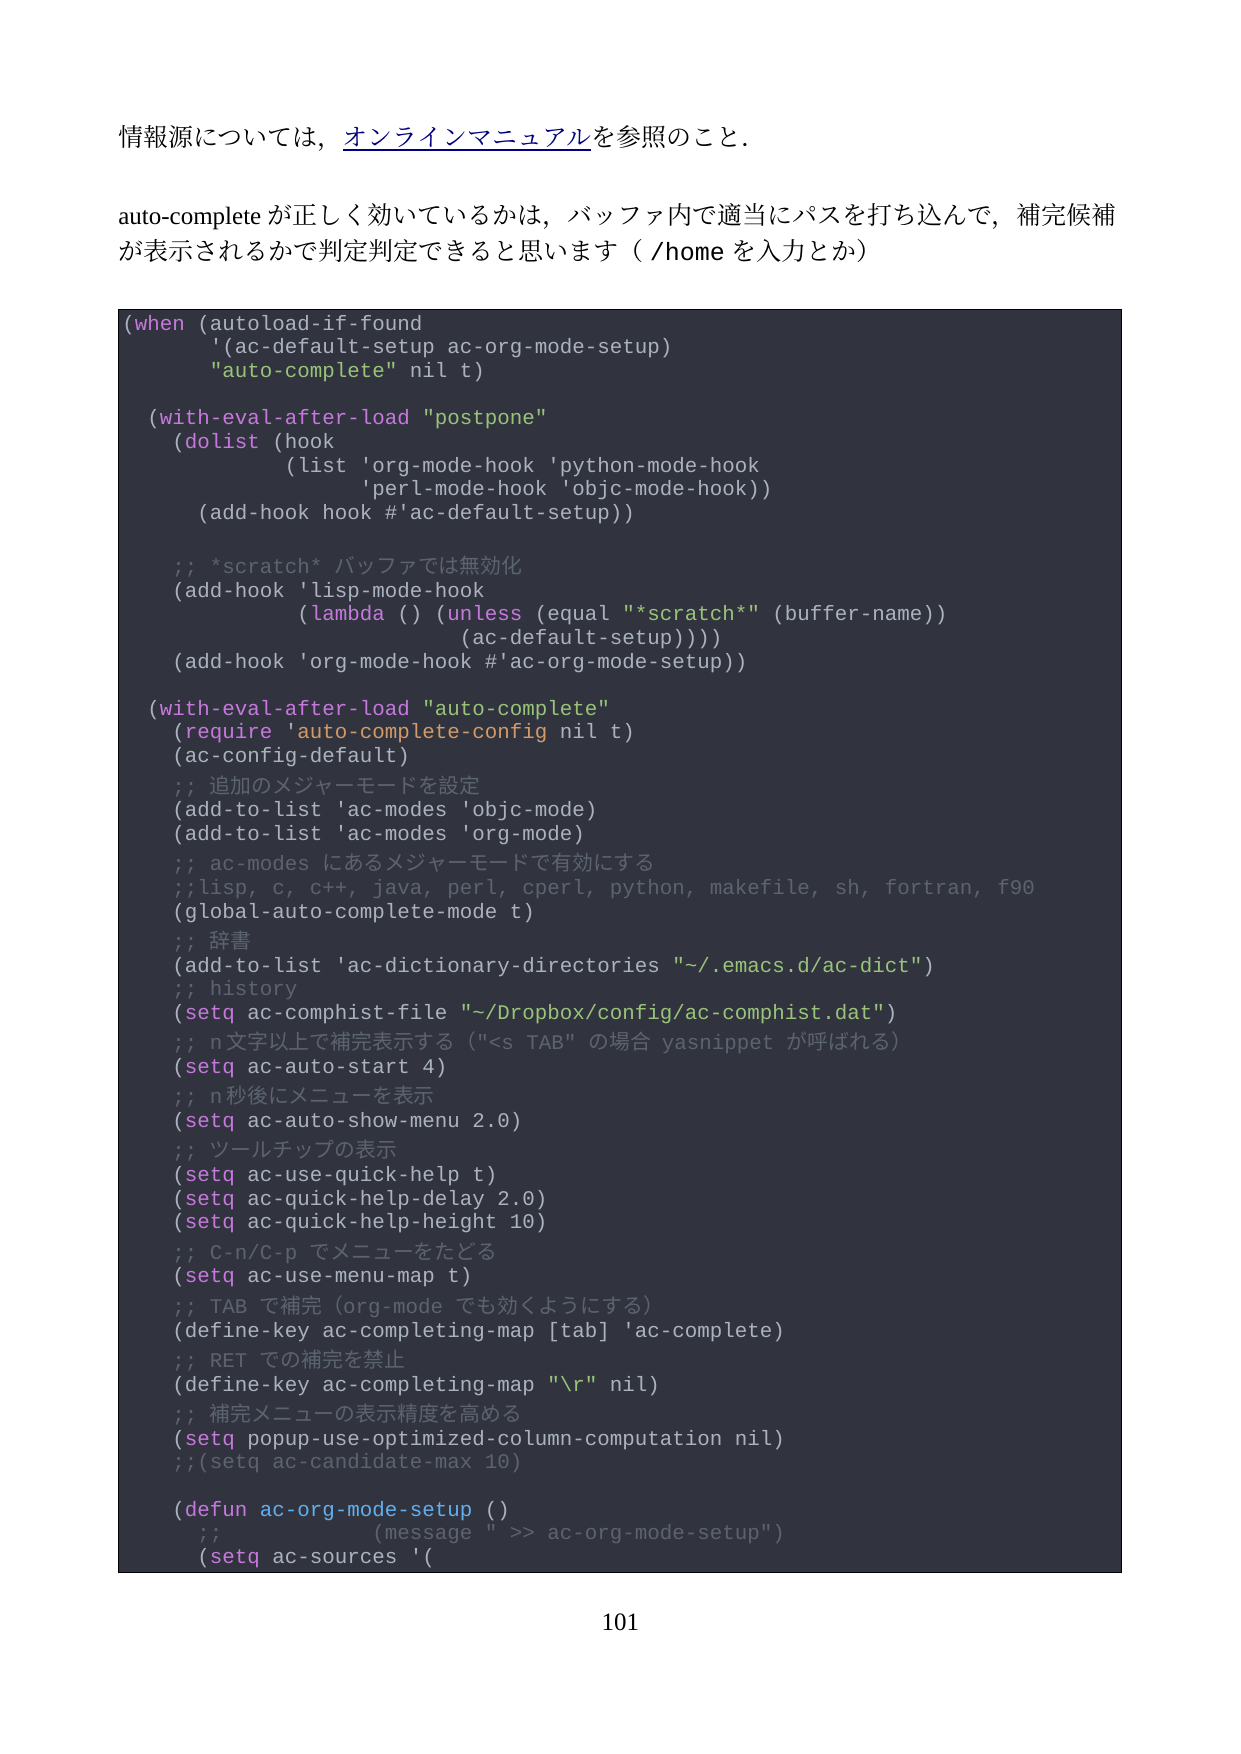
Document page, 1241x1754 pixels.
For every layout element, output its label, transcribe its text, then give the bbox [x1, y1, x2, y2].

text ;; 追加のメジャーモードを設定 [119, 765, 1121, 795]
text (add-to-list 'ac-modes 'objc-mode) [119, 795, 1121, 819]
text (setq ac-use-quick-help t) [119, 1160, 1121, 1184]
text (setq ac-quick-help-height 10) [119, 1207, 1121, 1231]
text (setq ac-auto-start 4) [119, 1052, 1121, 1076]
text ;;(setq ac-candidate-max 10) [119, 1447, 1121, 1471]
text (global-auto-complete-mode t) [119, 897, 1121, 920]
text (require 'auto-complete-config nil t) [119, 718, 1121, 741]
text "auto-complete" nil t) [119, 356, 1121, 380]
text (add-to-list 'ac-dictionary-directories "~/.emacs.d/ac-dict") [119, 951, 1121, 974]
text ;; n文字以上で補完表示する（"<s TAB" の場合 yasnippet が呼ばれる） [119, 1022, 1121, 1052]
text (defun ac-org-mode-setup () [119, 1495, 1121, 1518]
text ;; C-n/C-p でメニューをたどる [119, 1231, 1121, 1262]
text (setq ac-use-menu-map t) [119, 1262, 1121, 1285]
text (define-key ac-completing-map [tab] 'ac-complete) [119, 1316, 1121, 1339]
text ;; RET での補完を禁止 [119, 1339, 1121, 1370]
text ;; (message " >> ac-org-mode-setup") [119, 1518, 1121, 1542]
text ;;lisp, c, c++, java, perl, cperl, python, makefile, sh, fortran, f90 [119, 873, 1121, 897]
text (add-hook hook #'ac-default-setup)) [119, 498, 1121, 522]
text (setq ac-sources '( [119, 1542, 1121, 1572]
text (add-hook 'lisp-mode-hook [119, 576, 1121, 599]
text '(ac-default-setup ac-org-mode-setup) [119, 332, 1121, 356]
text (ac-default-setup)))) [119, 623, 1121, 647]
text (with-eval-after-load "postpone" [119, 403, 1121, 427]
text (define-key ac-completing-map "\r" nil) [119, 1370, 1121, 1393]
text (list 'org-mode-hook 'python-mode-hook [119, 451, 1121, 474]
text ;; TAB で補完（org-mode でも効くようにする） [119, 1285, 1121, 1316]
text ;; 補完メニューの表示精度を高める [119, 1393, 1121, 1424]
text auto-complete が正しく効いているかは，バッファ内で適当にパスを打ち込んで，補完候補が表示されるかで判定判定できると思います（ /home を入力とか） [118, 195, 1122, 296]
text ;; *scratch* バッファでは無効化 [119, 545, 1121, 576]
text (setq ac-quick-help-delay 2.0) [119, 1184, 1121, 1207]
text (add-to-list 'ac-modes 'org-mode) [119, 819, 1121, 843]
text ;; history [119, 974, 1121, 998]
text ;; 辞書 [119, 920, 1121, 951]
text (ac-config-default) [119, 741, 1121, 765]
text (setq popup-use-optimized-column-computation nil) [119, 1424, 1121, 1447]
text ;; ac-modes にあるメジャーモードで有効にする [119, 843, 1121, 873]
text 情報源については，オンラインマニュアルを参照のこと． [118, 118, 1122, 183]
text (setq ac-comphist-file "~/Dropbox/config/ac-comphist.dat") [119, 998, 1121, 1022]
text (setq ac-auto-show-menu 2.0) [119, 1106, 1121, 1130]
text (when (autoload-if-found [119, 310, 1121, 332]
text (dolist (hook [119, 427, 1121, 451]
text (with-eval-after-load "auto-complete" [119, 694, 1121, 718]
text 'perl-mode-hook 'objc-mode-hook)) [119, 474, 1121, 498]
text (lambda () (unless (equal "*scratch*" (buffer-name)) [119, 599, 1121, 623]
text ;; n秒後にメニューを表示 [119, 1076, 1121, 1106]
text ;; ツールチップの表示 [119, 1130, 1121, 1160]
text (add-hook 'org-mode-hook #'ac-org-mode-setup)) [119, 647, 1121, 670]
